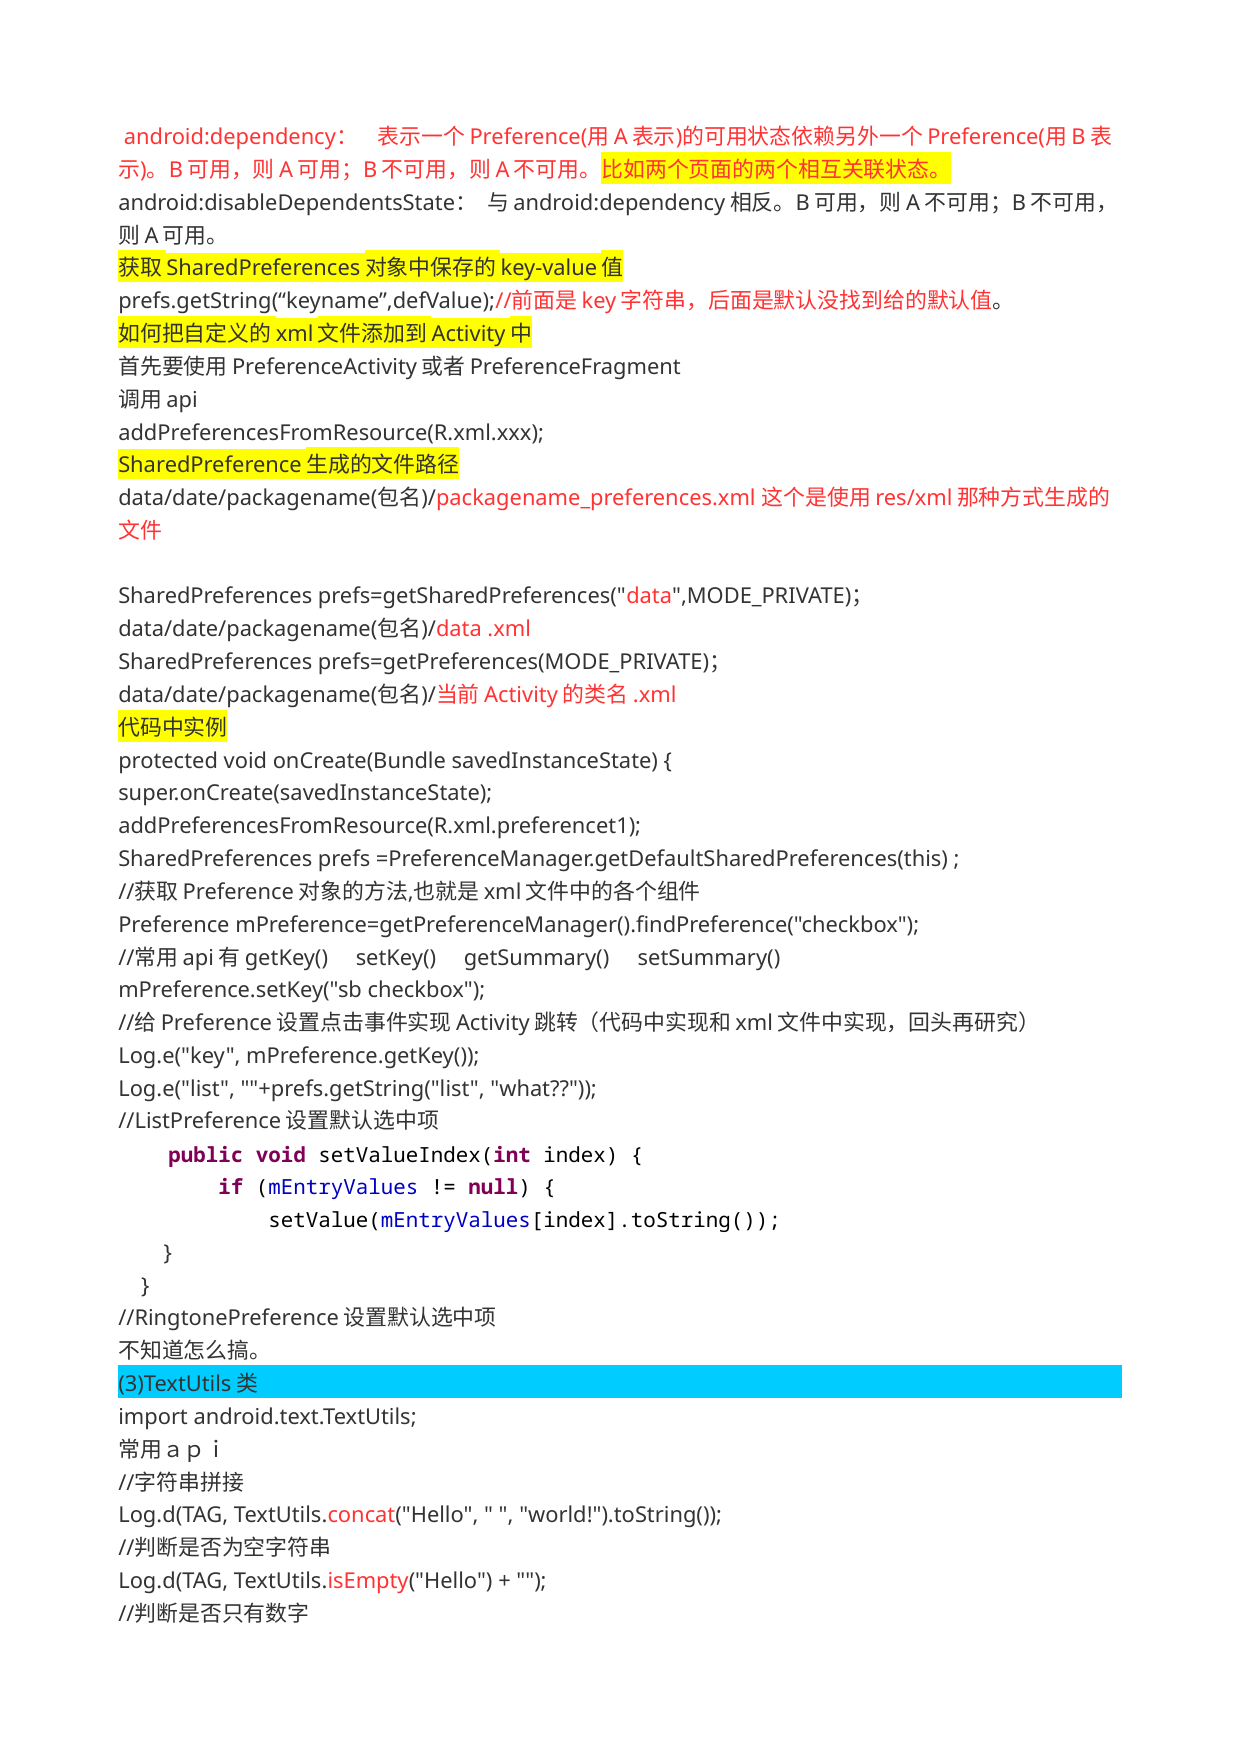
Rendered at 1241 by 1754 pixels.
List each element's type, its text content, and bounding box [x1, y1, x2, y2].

text 常用ａｐｉ [118, 1431, 1122, 1463]
text android:dependency： 表示一个Preference(用A表示)的可用状态依赖另外一个Preference(用B表示)。B可用，则A可用；B不可用，则A不可用。比如两个页面的两个相互关联状态。 [118, 118, 1122, 184]
text //获取Preference对象的方法,也就是xml文件中的各个组件 [118, 873, 1122, 906]
text Log.e("key", mPreference.getKey()); [118, 1037, 1122, 1070]
text //判断是否只有数字 [118, 1595, 1122, 1627]
text //给Preference设置点击事件实现Activity跳转（代码中实现和xml文件中实现，回头再研究） [118, 1004, 1122, 1037]
text protected void onCreate(Bundle savedInstanceState) { [118, 742, 1122, 774]
text addPreferencesFromResource(R.xml.preferencet1); [118, 807, 1122, 840]
text 首先要使用PreferenceActivity或者PreferenceFragment [118, 348, 1122, 381]
text //常用api有getKey() setKey() getSummary() setSummary() [118, 938, 1122, 971]
text //判断是否为空字符串 [118, 1529, 1122, 1562]
text mPreference.setKey("sb checkbox"); [118, 971, 1122, 1004]
text //RingtonePreference设置默认选中项 [118, 1299, 1122, 1332]
text import android.text.TextUtils; [118, 1398, 1122, 1431]
text 调用api [118, 381, 1122, 413]
text 不知道怎么搞。 [118, 1332, 1122, 1365]
text 获取SharedPreferences对象中保存的key-value值 [118, 249, 1122, 282]
text data/date/packagename(包名)/当前Activity的类名 .xml [118, 676, 1122, 709]
text SharedPreferences prefs=getSharedPreferences("data",MODE_PRIVATE)； [118, 577, 1122, 610]
text SharedPreferences prefs =PreferenceManager.getDefaultSharedPreferences(this) ; [118, 840, 1122, 873]
text SharedPreferences prefs=getPreferences(MODE_PRIVATE)； [118, 643, 1122, 676]
text Preference mPreference=getPreferenceManager().findPreference("checkbox"); [118, 906, 1122, 938]
text if (mEntryValues != null) { [118, 1168, 1122, 1201]
text (3)TextUtils类 [118, 1365, 1122, 1398]
text public void setValueIndex(int index) { [118, 1135, 1122, 1168]
text super.onCreate(savedInstanceState); [118, 774, 1122, 807]
text //ListPreference设置默认选中项 [118, 1102, 1122, 1135]
text 代码中实例 [118, 709, 1122, 742]
text data/date/packagename(包名)/packagename_preferences.xml 这个是使用res/xml那种方式生成的文件 [118, 479, 1122, 545]
text } [118, 1267, 1122, 1299]
text data/date/packagename(包名)/data .xml [118, 610, 1122, 643]
text setValue(mEntryValues[index].toString()); [118, 1201, 1122, 1234]
text Log.d(TAG, TextUtils.concat("Hello", " ", "world!").toString()); [118, 1496, 1122, 1529]
text SharedPreference生成的文件路径 [118, 446, 1122, 479]
text android:disableDependentsState： 与android:dependency相反。B可用，则A不可用；B不可用，则A可用。 [118, 184, 1122, 249]
text Log.d(TAG, TextUtils.isEmpty("Hello") + ""); [118, 1562, 1122, 1595]
text prefs.getString(“keyname”,defValue);//前面是key字符串，后面是默认没找到给的默认值。 [118, 282, 1122, 315]
text 如何把自定义的xml文件添加到Activity中 [118, 315, 1122, 348]
text } [118, 1234, 1122, 1267]
text addPreferencesFromResource(R.xml.xxx); [118, 413, 1122, 446]
text Log.e("list", ""+prefs.getString("list", "what??")); [118, 1070, 1122, 1102]
text //字符串拼接 [118, 1463, 1122, 1496]
